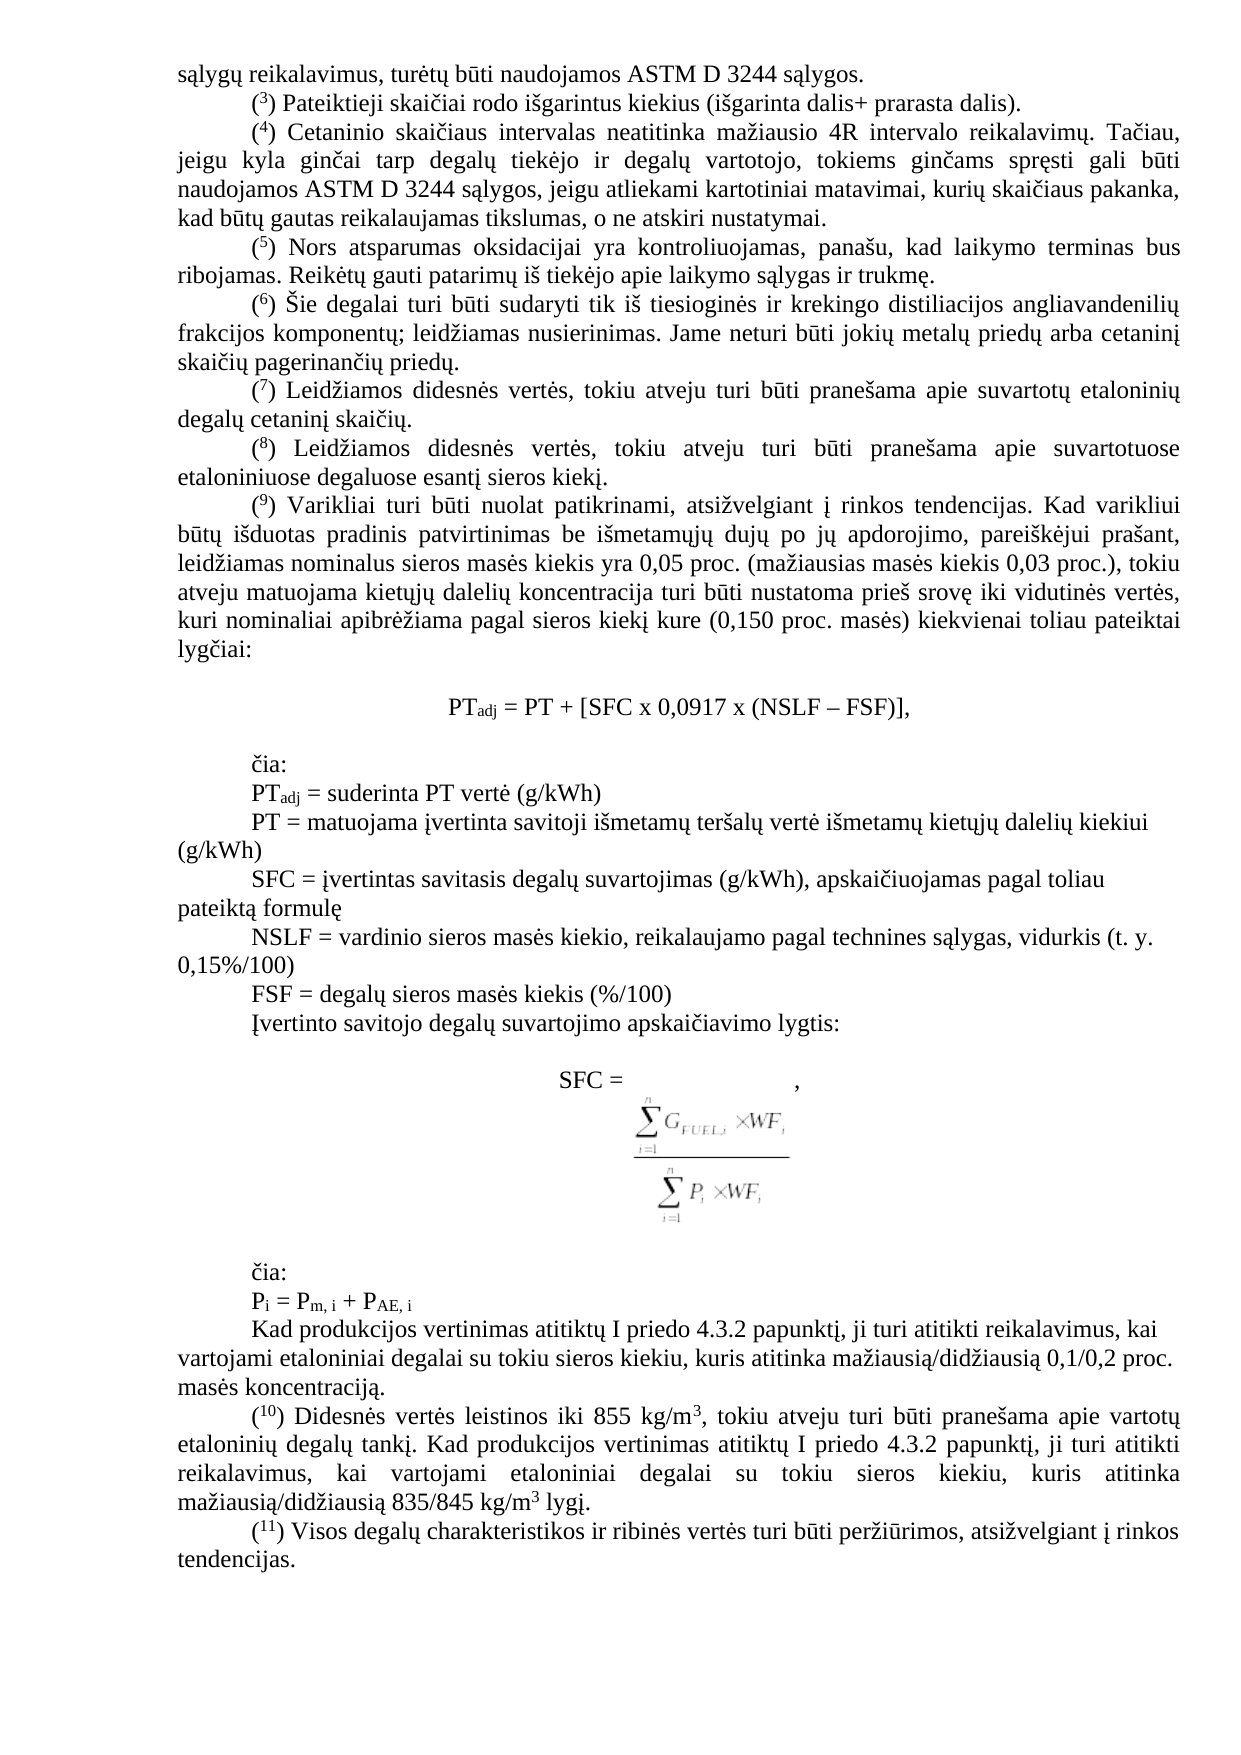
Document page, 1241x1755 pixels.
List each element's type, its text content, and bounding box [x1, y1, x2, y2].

text PTadj = PT + [SFC x 0,0917 x (NSLF – FSF)], [177, 692, 1181, 720]
text (10) Didesnės vertės leistinos iki 855 kg/m3, tokiu atveju turi būti pranešama apie vartotų etaloninių degalų tankį. Kad produkcijos vertinimas atitiktų I priedo 4.3.2 papunktį, ji turi atitikti reikalavimus, kai vartojami etaloniniai degalai su tokiu sieros kiekiu, kuris atitinka mažiausią/didžiausią 835/845 kg/m3 lygį. [177, 1401, 1181, 1516]
text PTadj = suderinta PT vertė (g/kWh) [177, 778, 1181, 807]
text (8) Leidžiamos didesnės vertės, tokiu atveju turi būti pranešama apie suvartotuose etaloniniuose degaluose esantį sieros kiekį. [177, 433, 1181, 490]
text čia: [177, 749, 1181, 778]
text NSLF = vardinio sieros masės kiekio, reikalaujamo pagal technines sąlygas, vidurkis (t. y. 0,15%/100) [177, 922, 1181, 979]
text PT = matuojama įvertinta savitoji išmetamų teršalų vertė išmetamų kietųjų dalelių kiekiui (g/kWh) [177, 807, 1181, 864]
text SFC = įvertintas savitasis degalų suvartojimas (g/kWh), apskaičiuojamas pagal toliau pateiktą formulę [177, 864, 1181, 922]
text Įvertinto savitojo degalų suvartojimo apskaičiavimo lygtis: [177, 1008, 1181, 1037]
text čia: [177, 1257, 1181, 1286]
text (3) Pateiktieji skaičiai rodo išgarintus kiekius (išgarinta dalis+ prarasta dalis). [177, 88, 1181, 117]
text Pi = Pm, i + PAE, i [177, 1286, 1181, 1314]
text FSF = degalų sieros masės kiekis (%/100) [177, 979, 1181, 1008]
text (7) Leidžiamos didesnės vertės, tokiu atveju turi būti pranešama apie suvartotų etaloninių degalų cetaninį skaičių. [177, 375, 1181, 433]
text Kad produkcijos vertinimas atitiktų I priedo 4.3.2 papunktį, ji turi atitikti reikalavimus, kai vartojami etaloniniai degalai su tokiu sieros kiekiu, kuris atitinka mažiausią/didžiausią 0,1/0,2 proc. masės koncentraciją. [177, 1314, 1181, 1401]
text (5) Nors atsparumas oksidacijai yra kontroliuojamas, panašu, kad laikymo terminas bus ribojamas. Reikėtų gauti patarimų iš tiekėjo apie laikymo sąlygas ir trukmę. [177, 232, 1181, 289]
text (6) Šie degalai turi būti sudaryti tik iš tiesioginės ir krekingo distiliacijos angliavandenilių frakcijos komponentų; leidžiamas nusierinimas. Jame neturi būti jokių metalų priedų arba cetaninį skaičių pagerinančių priedų. [177, 289, 1181, 375]
text (9) Varikliai turi būti nuolat patikrinami, atsižvelgiant į rinkos tendencijas. Kad varikliui būtų išduotas pradinis patvirtinimas be išmetamųjų dujų po jų apdorojimo, pareiškėjui prašant, leidžiamas nominalus sieros masės kiekis yra 0,05 proc. (mažiausias masės kiekis 0,03 proc.), tokiu atveju matuojama kietųjų dalelių koncentracija turi būti nustatoma prieš srovę iki vidutinės vertės, kuri nominaliai apibrėžiama pagal sieros kiekį kure (0,150 proc. masės) kiekvienai toliau pateiktai lygčiai: [177, 490, 1181, 663]
text (4) Cetaninio skaičiaus intervalas neatitinka mažiausio 4R intervalo reikalavimų. Tačiau, jeigu kyla ginčai tarp degalų tiekėjo ir degalų vartotojo, tokiems ginčams spręsti gali būti naudojamos ASTM D 3244 sąlygos, jeigu atliekami kartotiniai matavimai, kurių skaičiaus pakanka, kad būtų gautas reikalaujamas tikslumas, o ne atskiri nustatymai. [177, 117, 1181, 232]
text SFC = , [177, 1065, 1181, 1228]
text (11) Visos degalų charakteristikos ir ribinės vertės turi būti peržiūrimos, atsižvelgiant į rinkos tendencijas. [177, 1516, 1181, 1573]
text sąlygų reikalavimus, turėtų būti naudojamos ASTM D 3244 sąlygos. [177, 59, 1181, 88]
